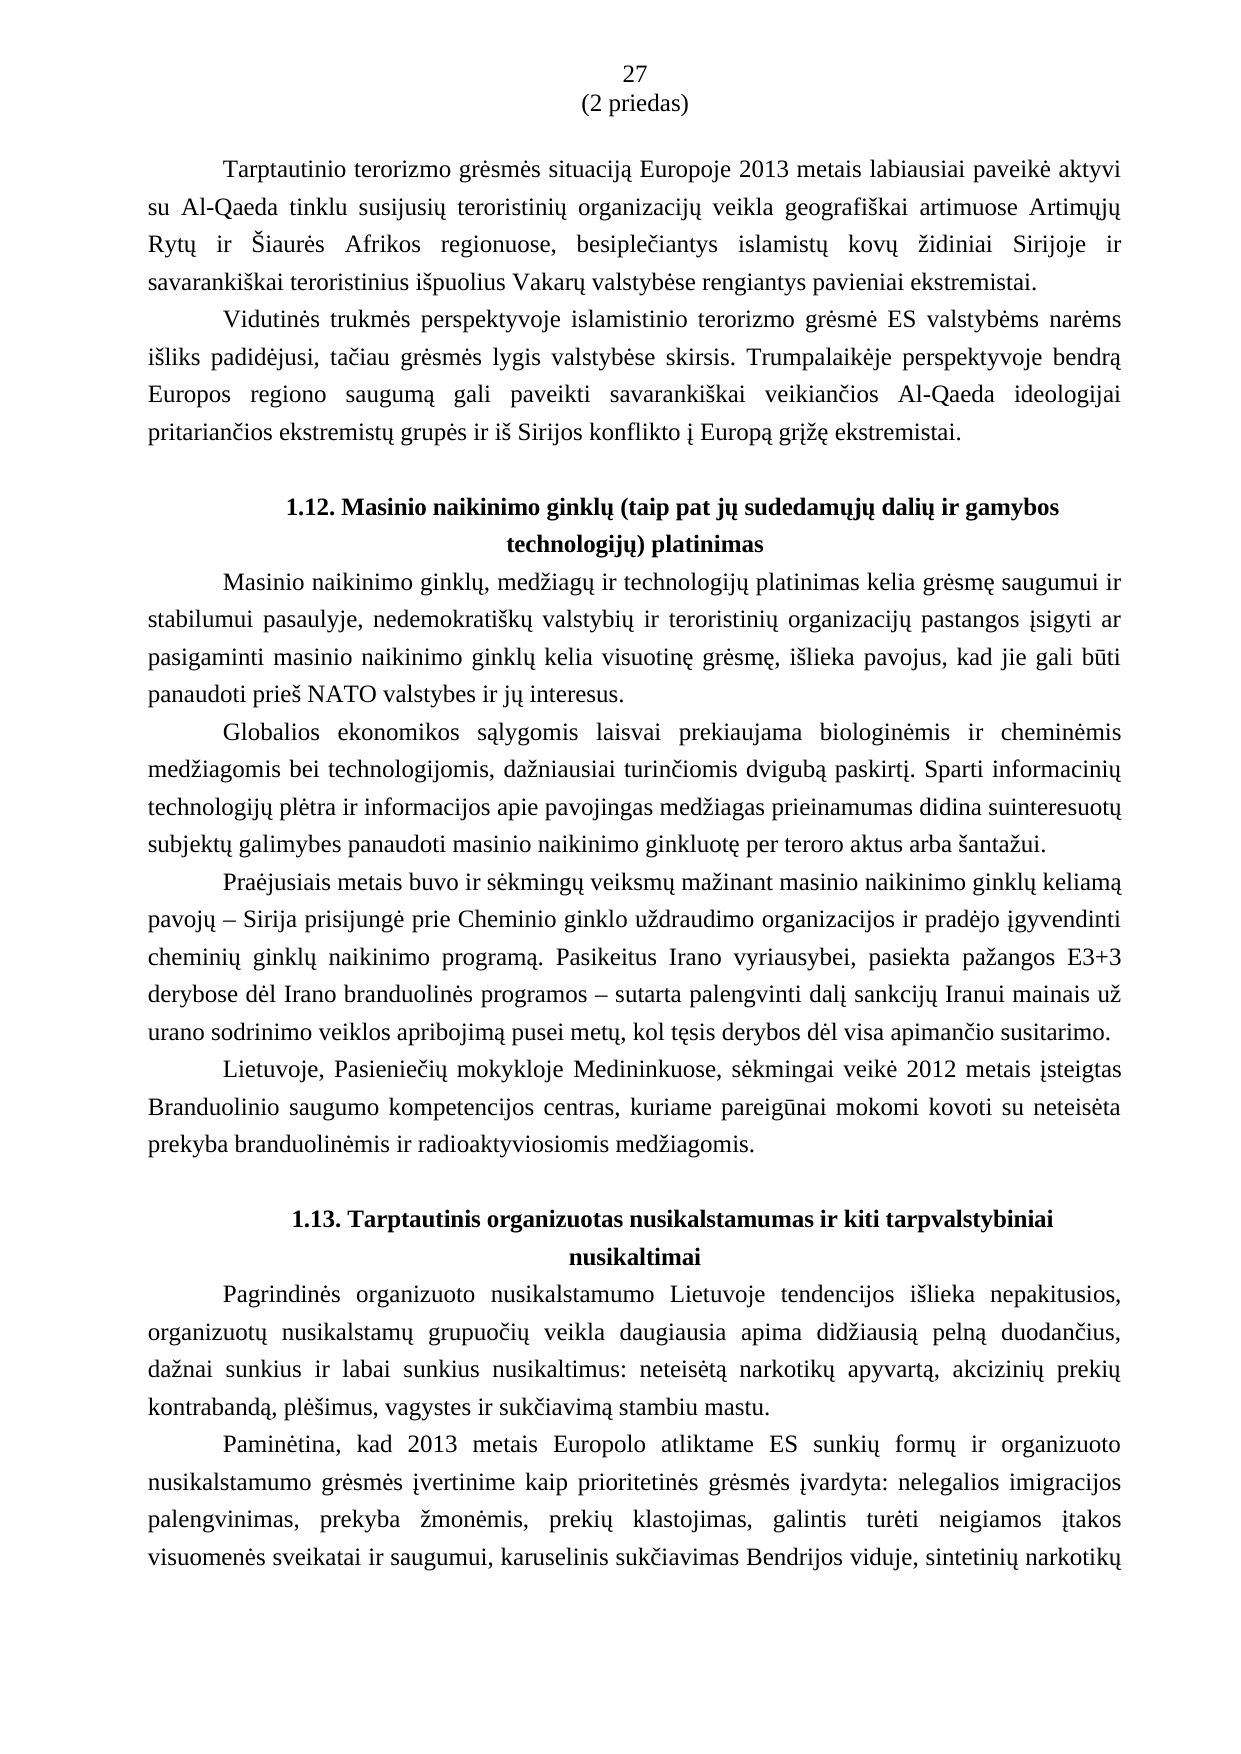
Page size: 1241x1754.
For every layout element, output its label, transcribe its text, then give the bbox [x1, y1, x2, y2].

text Vidutinės trukmės perspektyvoje islamistinio terorizmo grėsmė ES valstybėms narėms išliks padidėjusi, tačiau grėsmės lygis valstybėse skirsis. Trumpalaikėje perspektyvoje bendrą Europos regiono saugumą gali paveikti savarankiškai veikiančios Al-Qaeda ideologijai pritariančios ekstremistų grupės ir iš Sirijos konflikto į Europą grįžę ekstremistai. [148, 295, 1122, 445]
text Globalios ekonomikos sąlygomis laisvai prekiaujama biologinėmis ir cheminėmis medžiagomis bei technologijomis, dažniausiai turinčiomis dvigubą paskirtį. Sparti informacinių technologijų plėtra ir informacijos apie pavojingas medžiagas prieinamumas didina suinteresuotų subjektų galimybes panaudoti masinio naikinimo ginkluotę per teroro aktus arba šantažui. [148, 708, 1122, 858]
text Lietuvoje, Pasieniečių mokykloje Medininkuose, sėkmingai veikė 2012 metais įsteigtas Branduolinio saugumo kompetencijos centras, kuriame pareigūnai mokomi kovoti su neteisėta prekyba branduolinėmis ir radioaktyviosiomis medžiagomis. [148, 1045, 1122, 1158]
text Paminėtina, kad 2013 metais Europolo atliktame ES sunkių formų ir organizuoto nusikalstamumo grėsmės įvertinime kaip prioritetinės grėsmės įvardyta: nelegalios imigracijos palengvinimas, prekyba žmonėmis, prekių klastojimas, galintis turėti neigiamos įtakos visuomenės sveikatai ir saugumui, karuselinis sukčiavimas Bendrijos viduje, sintetinių narkotikų [148, 1420, 1122, 1570]
text 1.13. Tarptautinis organizuotas nusikalstamumas ir kiti tarpvalstybiniai nusikaltimai [148, 1195, 1122, 1270]
text Masinio naikinimo ginklų, medžiagų ir technologijų platinimas kelia grėsmę saugumui ir stabilumui pasaulyje, nedemokratiškų valstybių ir teroristinių organizacijų pastangos įsigyti ar pasigaminti masinio naikinimo ginklų kelia visuotinę grėsmę, išlieka pavojus, kad jie gali būti panaudoti prieš NATO valstybes ir jų interesus. [148, 558, 1122, 708]
text Tarptautinio terorizmo grėsmės situaciją Europoje 2013 metais labiausiai paveikė aktyvi su Al-Qaeda tinklu susijusių teroristinių organizacijų veikla geografiškai artimuose Artimųjų Rytų ir Šiaurės Afrikos regionuose, besiplečiantys islamistų kovų židiniai Sirijoje ir savarankiškai teroristinius išpuolius Vakarų valstybėse rengiantys pavieniai ekstremistai. [148, 145, 1122, 295]
text Praėjusiais metais buvo ir sėkmingų veiksmų mažinant masinio naikinimo ginklų keliamą pavojų – Sirija prisijungė prie Cheminio ginklo uždraudimo organizacijos ir pradėjo įgyvendinti cheminių ginklų naikinimo programą. Pasikeitus Irano vyriausybei, pasiekta pažangos E3+3 derybose dėl Irano branduolinės programos – sutarta palengvinti dalį sankcijų Iranui mainais už urano sodrinimo veiklos apribojimą pusei metų, kol tęsis derybos dėl visa apimančio susitarimo. [148, 858, 1122, 1045]
text Pagrindinės organizuoto nusikalstamumo Lietuvoje tendencijos išlieka nepakitusios, organizuotų nusikalstamų grupuočių veikla daugiausia apima didžiausią pelną duodančius, dažnai sunkius ir labai sunkius nusikaltimus: neteisėtą narkotikų apyvartą, akcizinių prekių kontrabandą, plėšimus, vagystes ir sukčiavimą stambiu mastu. [148, 1270, 1122, 1420]
text 1.12. Masinio naikinimo ginklų (taip pat jų sudedamųjų dalių ir gamybos technologijų) platinimas [148, 483, 1122, 558]
